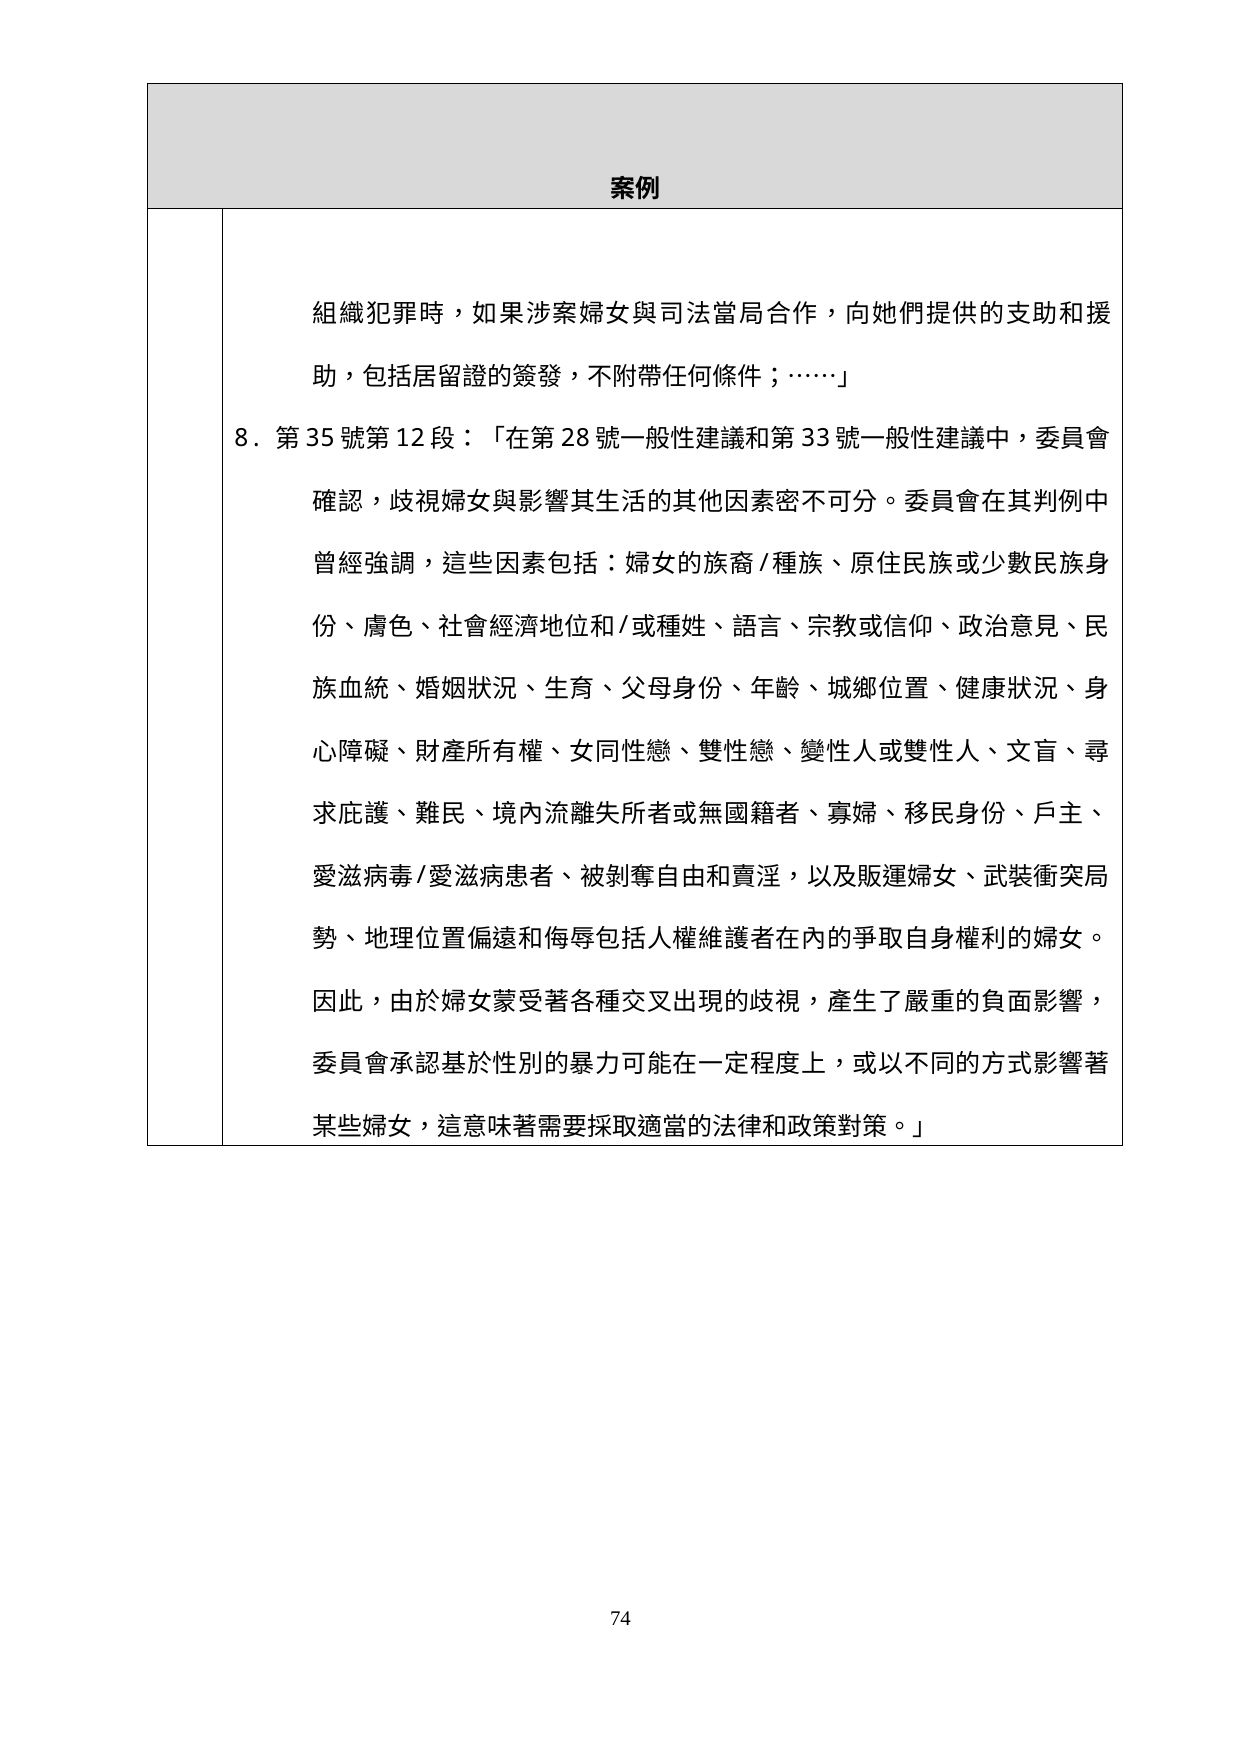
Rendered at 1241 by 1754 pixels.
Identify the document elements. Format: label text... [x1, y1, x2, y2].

table_cell [148, 209, 222, 1145]
table_header 案例 [148, 84, 1122, 208]
table_cell 組織犯罪時，如果涉案婦女與司法當局合作，向她們提供的支助和援助，包括居留證的簽發，不附帶任何條件；……」 第35號第12段：「在第28號一般性建議和第33號一般性建議中，委員會確認，歧視婦女與影響其生活的其他因素密不可分。委員會在其判例中曾經強調，這些因素包括：婦女的族裔/種族、原住民族或少數民族身份、膚色、社會經濟地位和/或種姓、語言、宗教或信仰、政治意見、民族血統、婚姻狀況、生育、父母身份、年齡、城鄉位置、健康狀況、身心障礙、財產所有權、女同性戀、雙性戀、變性人或雙性人、文盲、尋求庇護、難民、境內流離失所者或無國籍者、寡婦、移民身份、戶主、愛滋病毒/愛滋病患者、被剝奪自由和賣淫，以及販運婦女、武裝衝突局勢、地理位置偏遠和侮辱包括人權維護者在內的爭取自身權利的婦女。因此，由於婦女蒙受著各種交叉出現的歧視，產生了嚴重的負面影響，委員會承認基於性別的暴力可能在一定程度上，或以不同的方式影響著某些婦女，這意味著需要採取適當的法律和政策對策。」 [223, 209, 1122, 1145]
